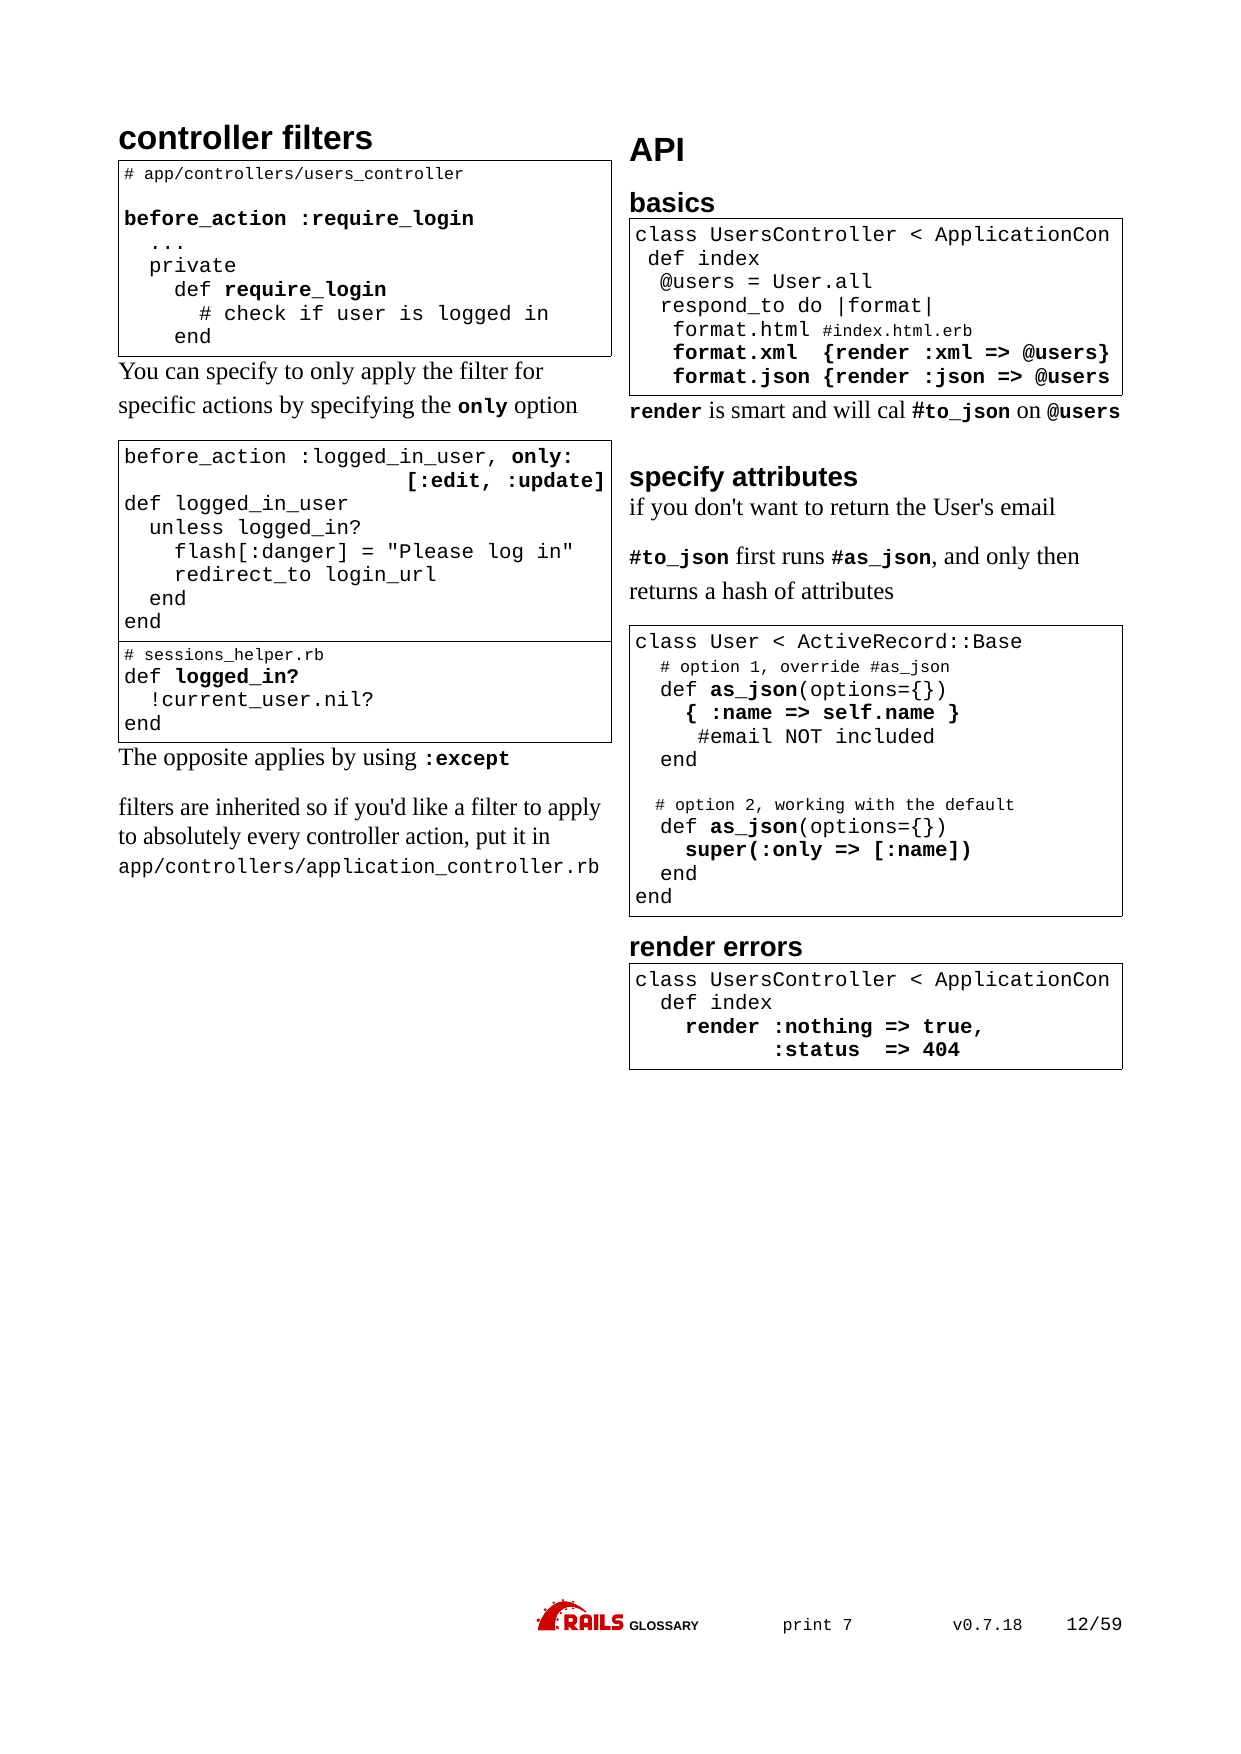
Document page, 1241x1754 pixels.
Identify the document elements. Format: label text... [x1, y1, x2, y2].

table_header class User < ActiveRecord::Base # option 1, override #as_json def as_json(options={}) { :name => self.name } #email NOT included end # option 2, working with the default def as_json(options={}) super(:only => [:name]) end end [630, 626, 1122, 916]
table_header class UsersController < ApplicationCon def index @users = User.all respond_to do |format| format.html #index.html.erb format.xml {render :xml => @users} format.json {render :json => @users [630, 219, 1122, 395]
table_header # app/controllers/users_controller before_action :require_login ... private def require_login # check if user is logged in end [119, 161, 611, 356]
subtitle API [629, 130, 1122, 168]
subtitle render errors [629, 931, 1122, 963]
subtitle basics [629, 186, 1122, 218]
text #to_json first runs #as_json, and only then returns a hash of attributes [629, 541, 1122, 605]
table_header class UsersController < ApplicationCon def index render :nothing => true, :status => 404 [630, 964, 1122, 1069]
subtitle specify attributes [629, 460, 1122, 492]
text You can specify to only apply the filter for specific actions by specifying the only option [118, 357, 611, 420]
text render is smart and will cal #to_json on @users [629, 396, 1122, 425]
text The opposite applies by using :except [118, 743, 611, 772]
text filters are inherited so if you'd like a filter to apply to absolutely every controller action, put it in app/controllers/application_controller.rb [118, 792, 611, 879]
table_cell # sessions_helper.rb def logged_in? !current_user.nil? end [119, 642, 611, 742]
table_header before_action :logged_in_user, only: [:edit, :update] def logged_in_user unless logged_in? flash[:danger] = "Please log in" redirect_to login_url end end [119, 441, 611, 641]
text if you don't want to return the User's email [629, 492, 1122, 521]
subtitle controller filters [118, 118, 611, 157]
